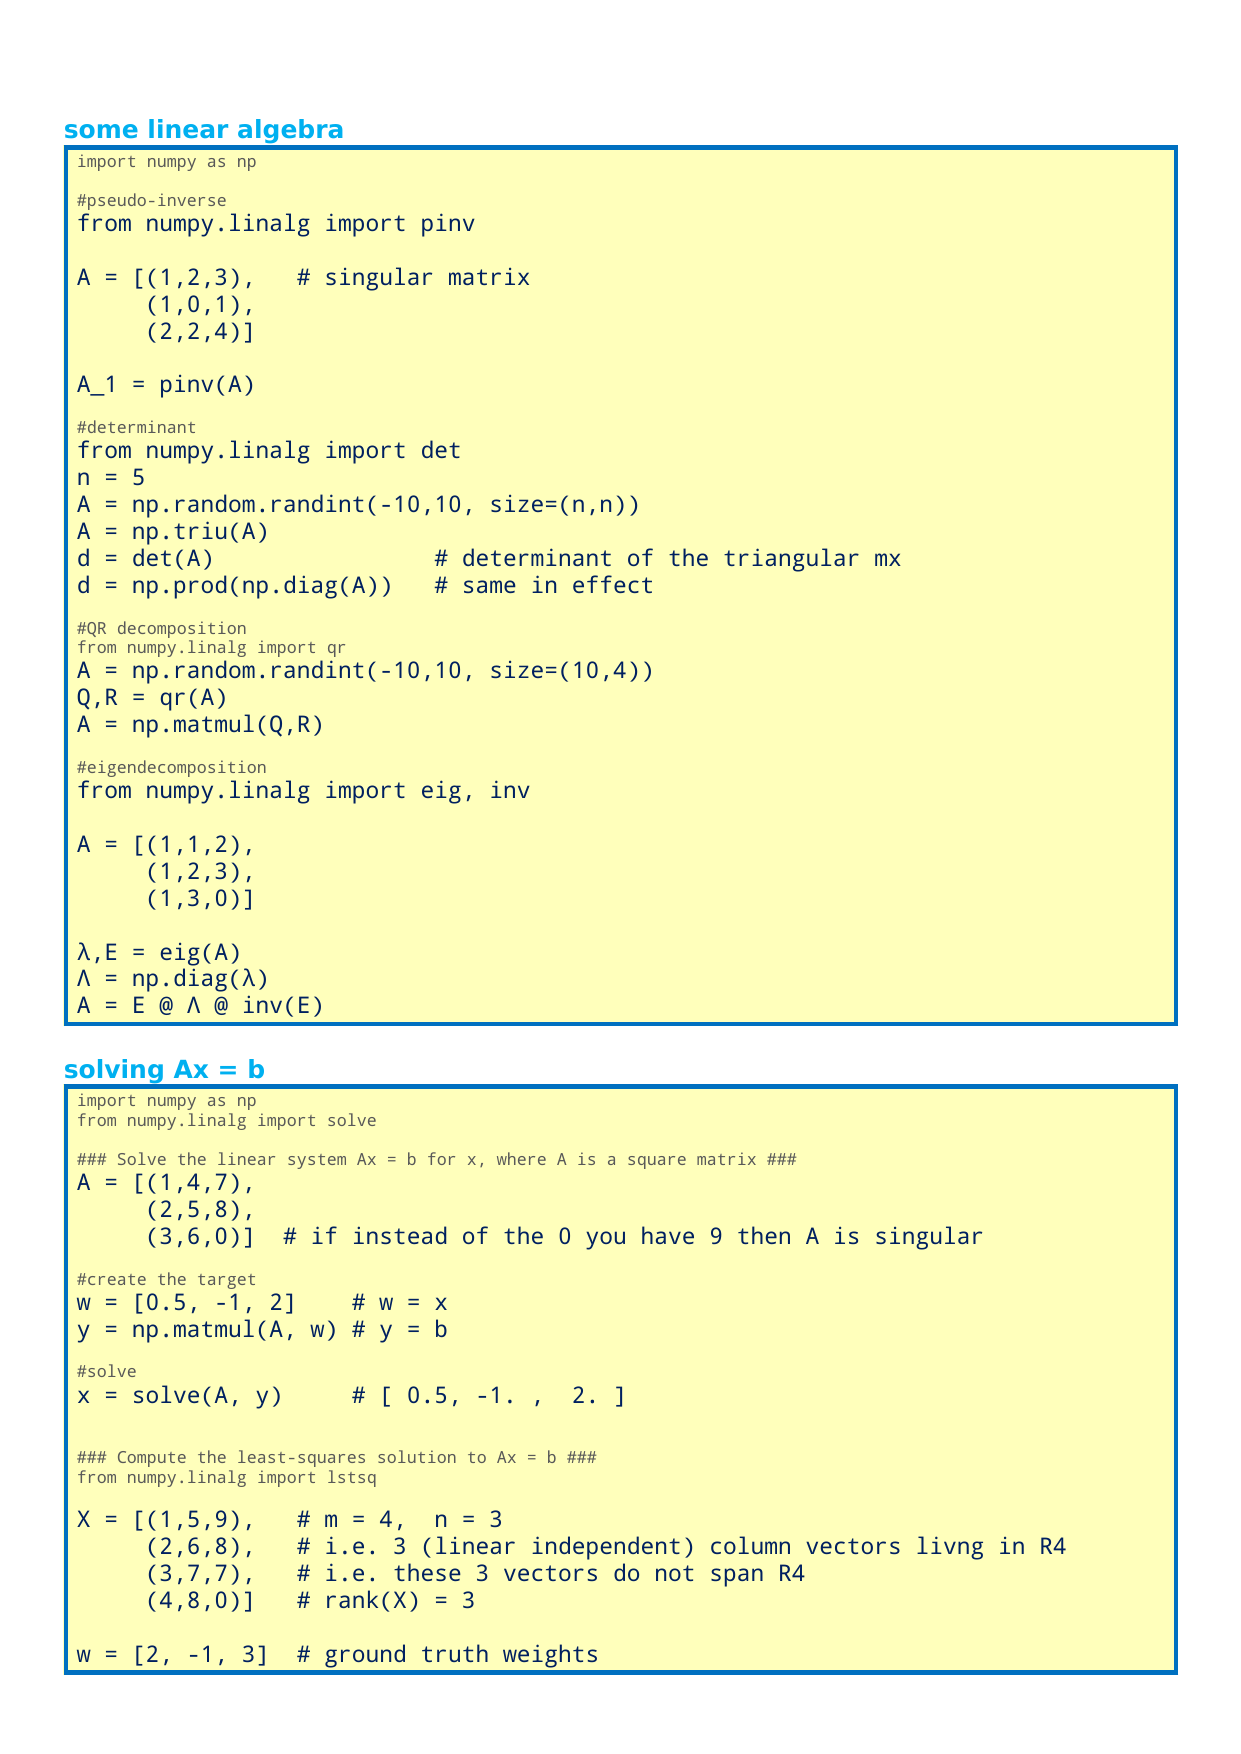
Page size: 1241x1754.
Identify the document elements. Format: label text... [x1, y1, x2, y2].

title some linear algebra [63, 116, 1178, 145]
text (3,6,0)] # if instead of the 0 you have 9 then A is singular [68, 1216, 1174, 1243]
text (3,7,7), # i.e. these 3 vectors do not span R4 [68, 1554, 1174, 1581]
text Λ = np.diag(λ) [68, 959, 1174, 986]
text ### Solve the linear system Ax = b for x, where A is a square matrix ### [68, 1143, 1174, 1162]
text import numpy as np [68, 150, 1174, 164]
text from numpy.linalg import solve [68, 1104, 1174, 1123]
text from numpy.linalg import pinv [68, 204, 1174, 231]
text (2,6,8), # i.e. 3 (linear independent) column vectors livng in R4 [68, 1527, 1174, 1554]
text x = solve(A, y) # [ 0.5, -1. , 2. ] [68, 1375, 1174, 1402]
text (1,2,3), [68, 851, 1174, 878]
text A = [(1,1,2), [68, 824, 1174, 851]
text #eigendecomposition [68, 751, 1174, 771]
text (1,3,0)] [68, 878, 1174, 905]
text A = np.random.randint(-10,10, size=(n,n)) [68, 485, 1174, 512]
text y = np.matmul(A, w) # y = b [68, 1309, 1174, 1336]
text A = E @ Λ @ inv(E) [68, 986, 1174, 1022]
text A_1 = pinv(A) [68, 365, 1174, 392]
text #QR decomposition [68, 612, 1174, 631]
text ### Compute the least-squares solution to Ax = b ### [68, 1441, 1174, 1461]
text #solve [68, 1356, 1174, 1375]
text (4,8,0)] # rank(X) = 3 [68, 1581, 1174, 1607]
text Q,R = qr(A) [68, 678, 1174, 705]
text X = [(1,5,9), # m = 4, n = 3 [68, 1500, 1174, 1527]
text from numpy.linalg import qr [68, 631, 1174, 651]
text (2,2,4)] [68, 311, 1174, 338]
text from numpy.linalg import det [68, 431, 1174, 458]
text (1,0,1), [68, 284, 1174, 311]
text from numpy.linalg import eig, inv [68, 771, 1174, 798]
text A = [(1,2,3), # singular matrix [68, 257, 1174, 284]
text A = np.random.randint(-10,10, size=(10,4)) [68, 651, 1174, 678]
text n = 5 [68, 458, 1174, 485]
text #determinant [68, 411, 1174, 431]
text A = np.triu(A) [68, 512, 1174, 538]
text d = np.prod(np.diag(A)) # same in effect [68, 565, 1174, 592]
text d = det(A) # determinant of the triangular mx [68, 538, 1174, 565]
text #pseudo-inverse [68, 184, 1174, 204]
text λ,E = eig(A) [68, 932, 1174, 959]
title solving Ax = b [63, 1055, 1178, 1084]
text w = [0.5, -1, 2] # w = x [68, 1282, 1174, 1309]
text from numpy.linalg import lstsq [68, 1461, 1174, 1480]
text import numpy as np [68, 1089, 1174, 1104]
text (2,5,8), [68, 1189, 1174, 1216]
text w = [2, -1, 3] # ground truth weights [68, 1634, 1174, 1670]
text A = [(1,4,7), [68, 1162, 1174, 1189]
text A = np.matmul(Q,R) [68, 705, 1174, 732]
text #create the target [68, 1263, 1174, 1282]
